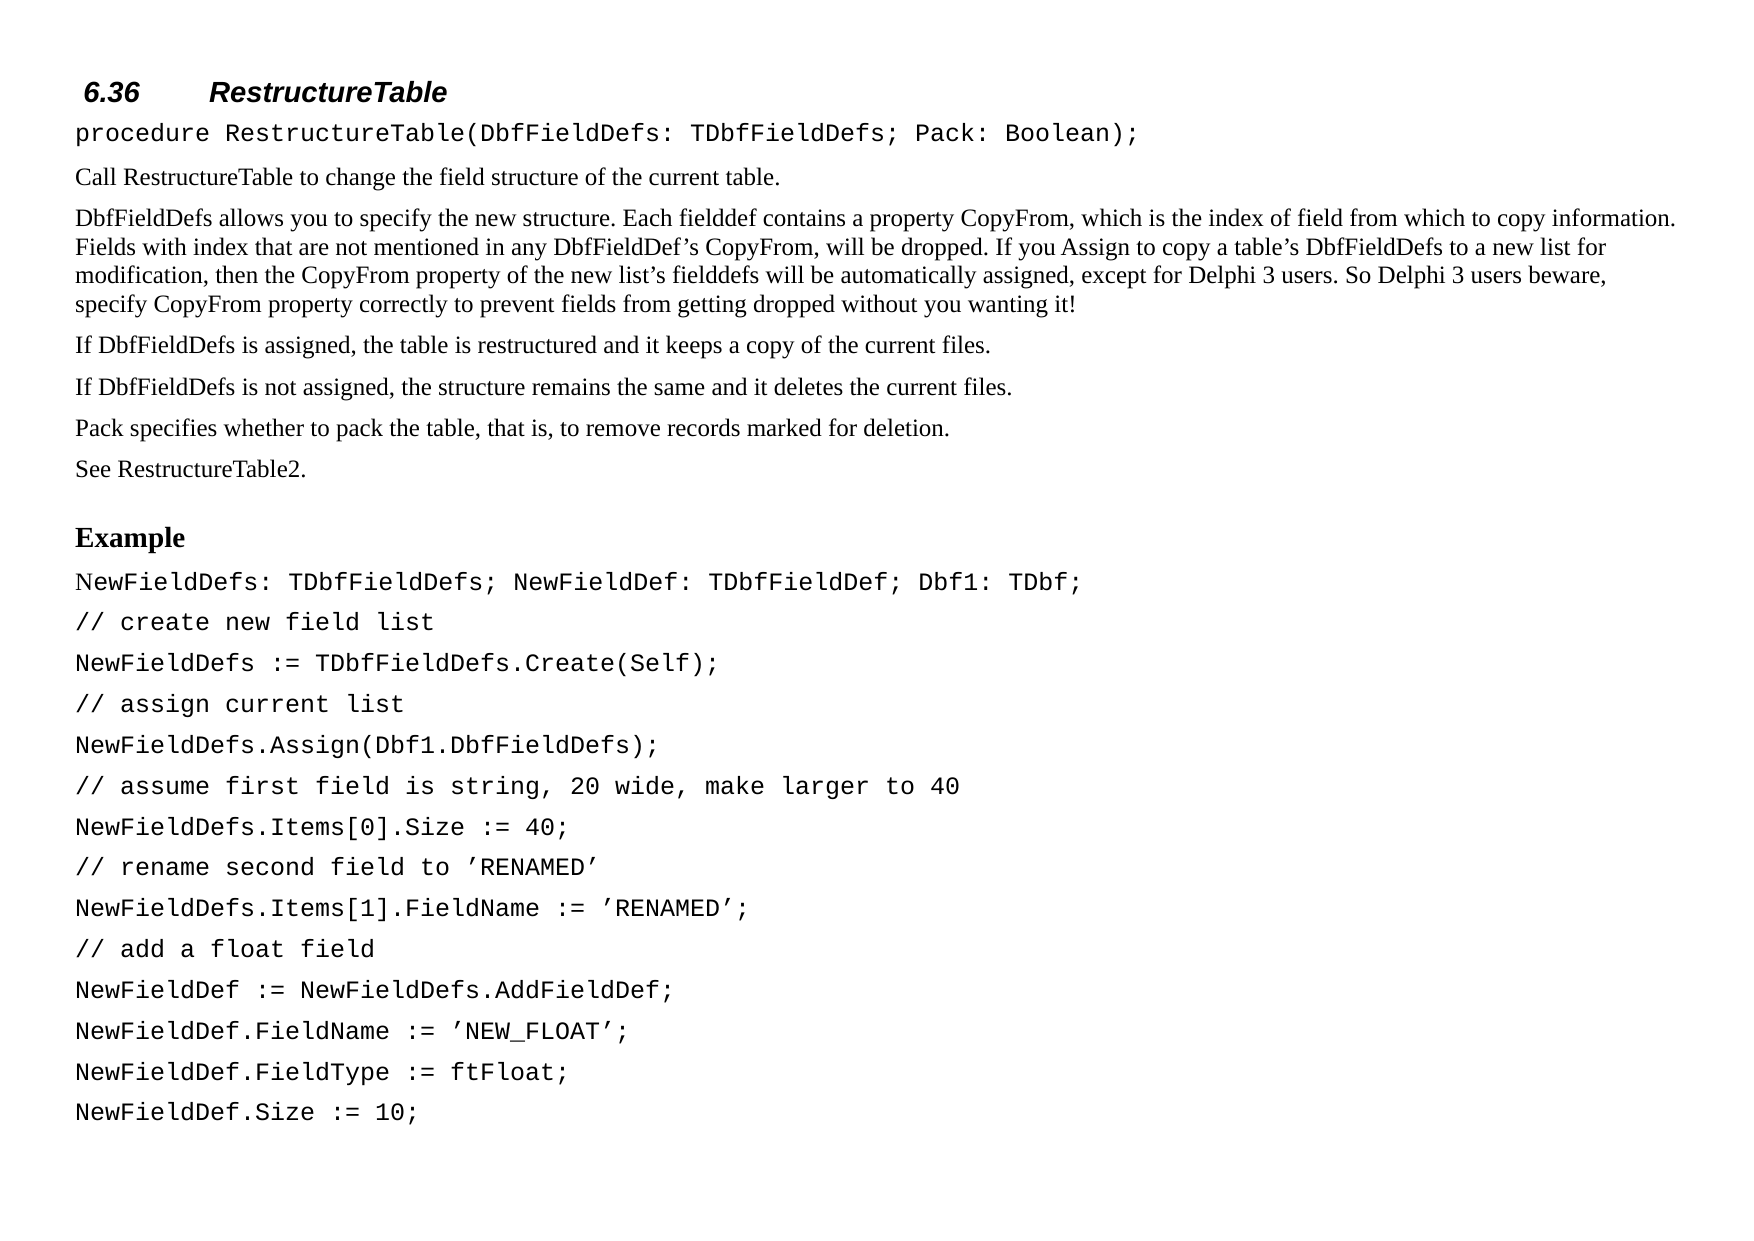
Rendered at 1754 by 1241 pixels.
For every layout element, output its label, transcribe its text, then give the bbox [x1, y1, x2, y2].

text DbfFieldDefs allows you to specify the new structure. Each fielddef contains a property CopyFrom, which is the index of field from which to copy information. Fields with index that are not mentioned in any DbfFieldDef’s CopyFrom, will be dropped. If you Assign to copy a table’s DbfFieldDefs to a new list for modification, then the CopyFrom property of the new list’s fielddefs will be automatically assigned, except for Delphi 3 users. So Delphi 3 users beware, specify CopyFrom property correctly to prevent fields from getting dropped without you wanting it! [75, 203, 1679, 318]
text NewFieldDefs.Items[0].Size := 40; [75, 814, 1679, 842]
text If DbfFieldDefs is assigned, the table is restructured and it keeps a copy of the current files. [75, 331, 1679, 359]
text NewFieldDef.Size := 10; [75, 1100, 1679, 1128]
text procedure RestructureTable(DbfFieldDefs: TDbfFieldDefs; Pack: Boolean); [75, 121, 1679, 149]
text NewFieldDef := NewFieldDefs.AddFieldDef; [75, 977, 1679, 1006]
text NewFieldDef.FieldName := ’NEW_FLOAT’; [75, 1018, 1679, 1047]
text NewFieldDefs: TDbfFieldDefs; NewFieldDef: TDbfFieldDef; Dbf1: TDbf; [75, 567, 1679, 597]
subtitle RestructureTable [75, 75, 1679, 108]
text // assume first field is string, 20 wide, make larger to 40 [75, 773, 1679, 802]
text NewFieldDefs := TDbfFieldDefs.Create(Self); [75, 651, 1679, 679]
text Pack specifies whether to pack the table, that is, to remove records marked for deletion. [75, 413, 1679, 442]
text If DbfFieldDefs is not assigned, the structure remains the same and it deletes the current files. [75, 372, 1679, 401]
text // add a float field [75, 937, 1679, 965]
text // rename second field to ’RENAMED’ [75, 855, 1679, 883]
text Call RestructureTable to change the field structure of the current table. [75, 162, 1679, 191]
subtitle Example [75, 521, 1679, 554]
text NewFieldDefs.Items[1].FieldName := ’RENAMED’; [75, 896, 1679, 924]
text NewFieldDefs.Assign(Dbf1.DbfFieldDefs); [75, 732, 1679, 761]
text NewFieldDef.FieldType := ftFloat; [75, 1059, 1679, 1087]
text // create new field list [75, 610, 1679, 638]
text // assign current list [75, 692, 1679, 720]
text See RestructureTable2. [75, 454, 1679, 483]
